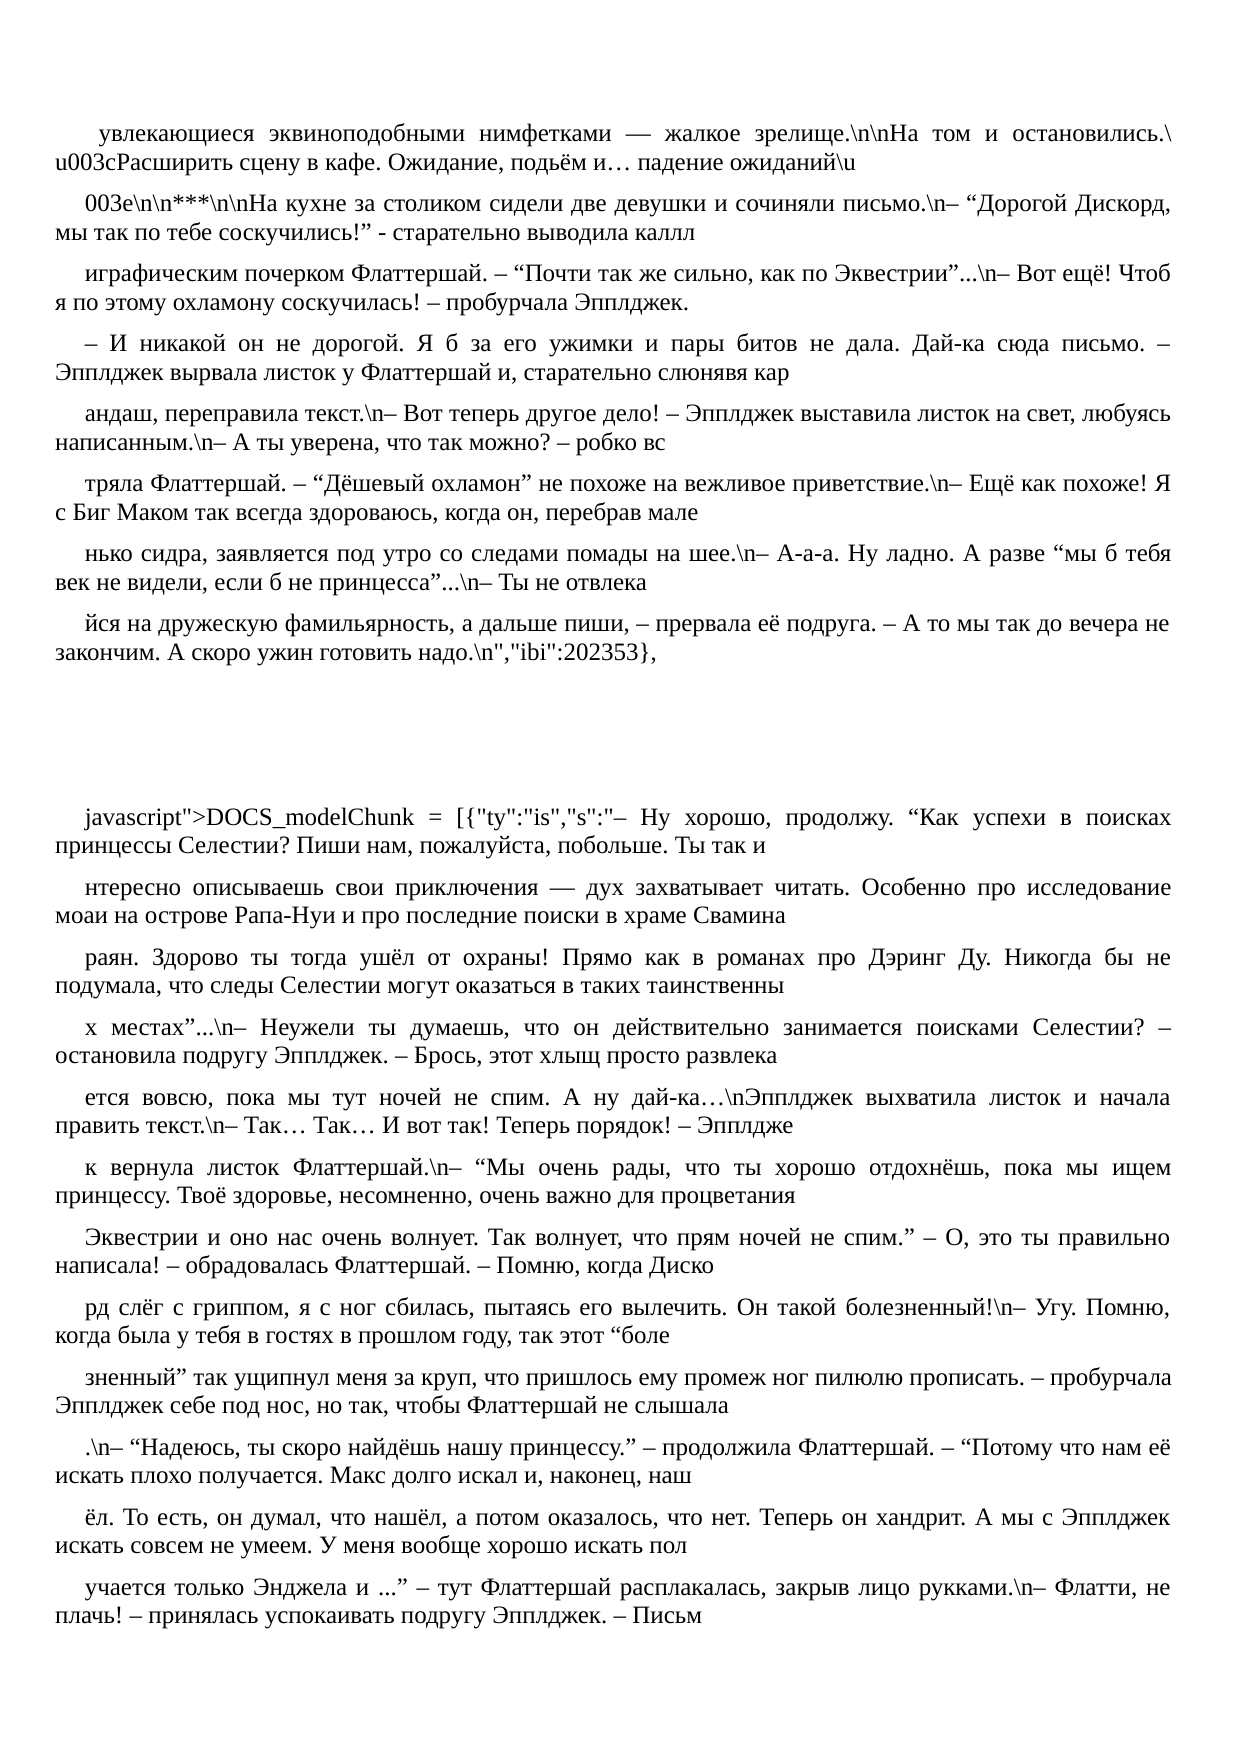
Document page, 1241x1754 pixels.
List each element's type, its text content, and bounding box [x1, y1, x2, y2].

text зненный” так ущипнул меня за круп, что пришлось ему промеж ног пилюлю прописать. – пробурчала Эпплджек себе под нос, но так, чтобы Флаттершай не слышала [55, 1362, 1172, 1419]
text рд слёг с гриппом, я с ног сбилась, пытаясь его вылечить. Он такой болезненный!\n– Угу. Помню, когда была у тебя в гостях в прошлом году, так этот “боле [55, 1292, 1172, 1349]
text андаш, переправила текст.\n– Вот теперь другое дело! – Эпплджек выставила листок на свет, любуясь написанным.\n– А ты уверена, что так можно? – робко вс [55, 398, 1172, 456]
text .\n– “Надеюсь, ты скоро найдёшь нашу принцессу.” – продолжила Флаттершай. – “Потому что нам её искать плохо получается. Макс долго искал и, наконец, наш [55, 1432, 1172, 1489]
text тряла Флаттершай. – “Дёшевый охламон” не похоже на вежливое приветствие.\n– Ещё как похоже! Я с Биг Маком так всегда здороваюсь, когда он, перебрав мале [55, 468, 1172, 526]
text х местах”...\n– Неужели ты думаешь, что он действительно занимается поисками Селестии? – остановила подругу Эпплджек. – Брось, этот хлыщ просто развлека [55, 1012, 1172, 1069]
text 003e\n\n***\n\nНа кухне за столиком сидели две девушки и сочиняли письмо.\n– “Дорогой Дискорд, мы так по тебе соскучились!” - старательно выводила каллл [55, 188, 1172, 246]
text нтересно описываешь свои приключения — дух захватывает читать. Особенно про исследование моаи на острове Рапа-Нуи и про последние поиски в храме Свамина [55, 872, 1172, 929]
text ется вовсю, пока мы тут ночей не спим. А ну дай-ка…\nЭпплджек выхватила листок и начала править текст.\n– Так… Так… И вот так! Теперь порядок! – Эпплдже [55, 1082, 1172, 1139]
text – И никакой он не дорогой. Я б за его ужимки и пары битов не дала. Дай-ка сюда письмо. – Эпплджек вырвала листок у Флаттершай и, старательно слюнявя кар [55, 328, 1172, 386]
text учается только Энджела и ...” – тут Флаттершай расплакалась, закрыв лицо рукками.\n– Флатти, не плачь! – принялась успокаивать подругу Эпплджек. – Письм [55, 1572, 1172, 1629]
text увлекающиеся эквиноподобными нимфетками — жалкое зрелище.\n\nНа том и остановились.\u003cРасширить сцену в кафе. Ожидание, подьём и… падение ожиданий\u [55, 118, 1172, 176]
text ёл. То есть, он думал, что нашёл, а потом оказалось, что нет. Теперь он хандрит. А мы с Эпплджек искать совсем не умеем. У меня вообще хорошо искать пол [55, 1502, 1172, 1559]
text йся на дружескую фамильярность, а дальше пиши, – прервала её подруга. – А то мы так до вечера не закончим. А скоро ужин готовить надо.\n","ibi":202353}, [55, 608, 1172, 666]
text нько сидра, заявляется под утро со следами помады на шее.\n– А-а-а. Ну ладно. А разве “мы б тебя век не видели, если б не принцесса”...\n– Ты не отвлека [55, 538, 1172, 596]
text javascript">DOCS_modelChunk = [{"ty":"is","s":"– Ну хорошо, продолжу. “Как успехи в поисках принцессы Селестии? Пиши нам, пожалуйста, побольше. Ты так и [55, 802, 1172, 859]
text раян. Здорово ты тогда ушёл от охраны! Прямо как в романах про Дэринг Ду. Никогда бы не подумала, что следы Селестии могут оказаться в таких таинственны [55, 942, 1172, 999]
text Эквестрии и оно нас очень волнует. Так волнует, что прям ночей не спим.” – О, это ты правильно написала! – обрадовалась Флаттершай. – Помню, когда Диско [55, 1222, 1172, 1279]
text к вернула листок Флаттершай.\n– “Мы очень рады, что ты хорошо отдохнёшь, пока мы ищем принцессу. Твоё здоровье, несомненно, очень важно для процветания [55, 1152, 1172, 1209]
text играфическим почерком Флаттершай. – “Почти так же сильно, как по Эквестрии”...\n– Вот ещё! Чтоб я по этому охламону соскучилась! – пробурчала Эпплджек. [55, 258, 1172, 316]
